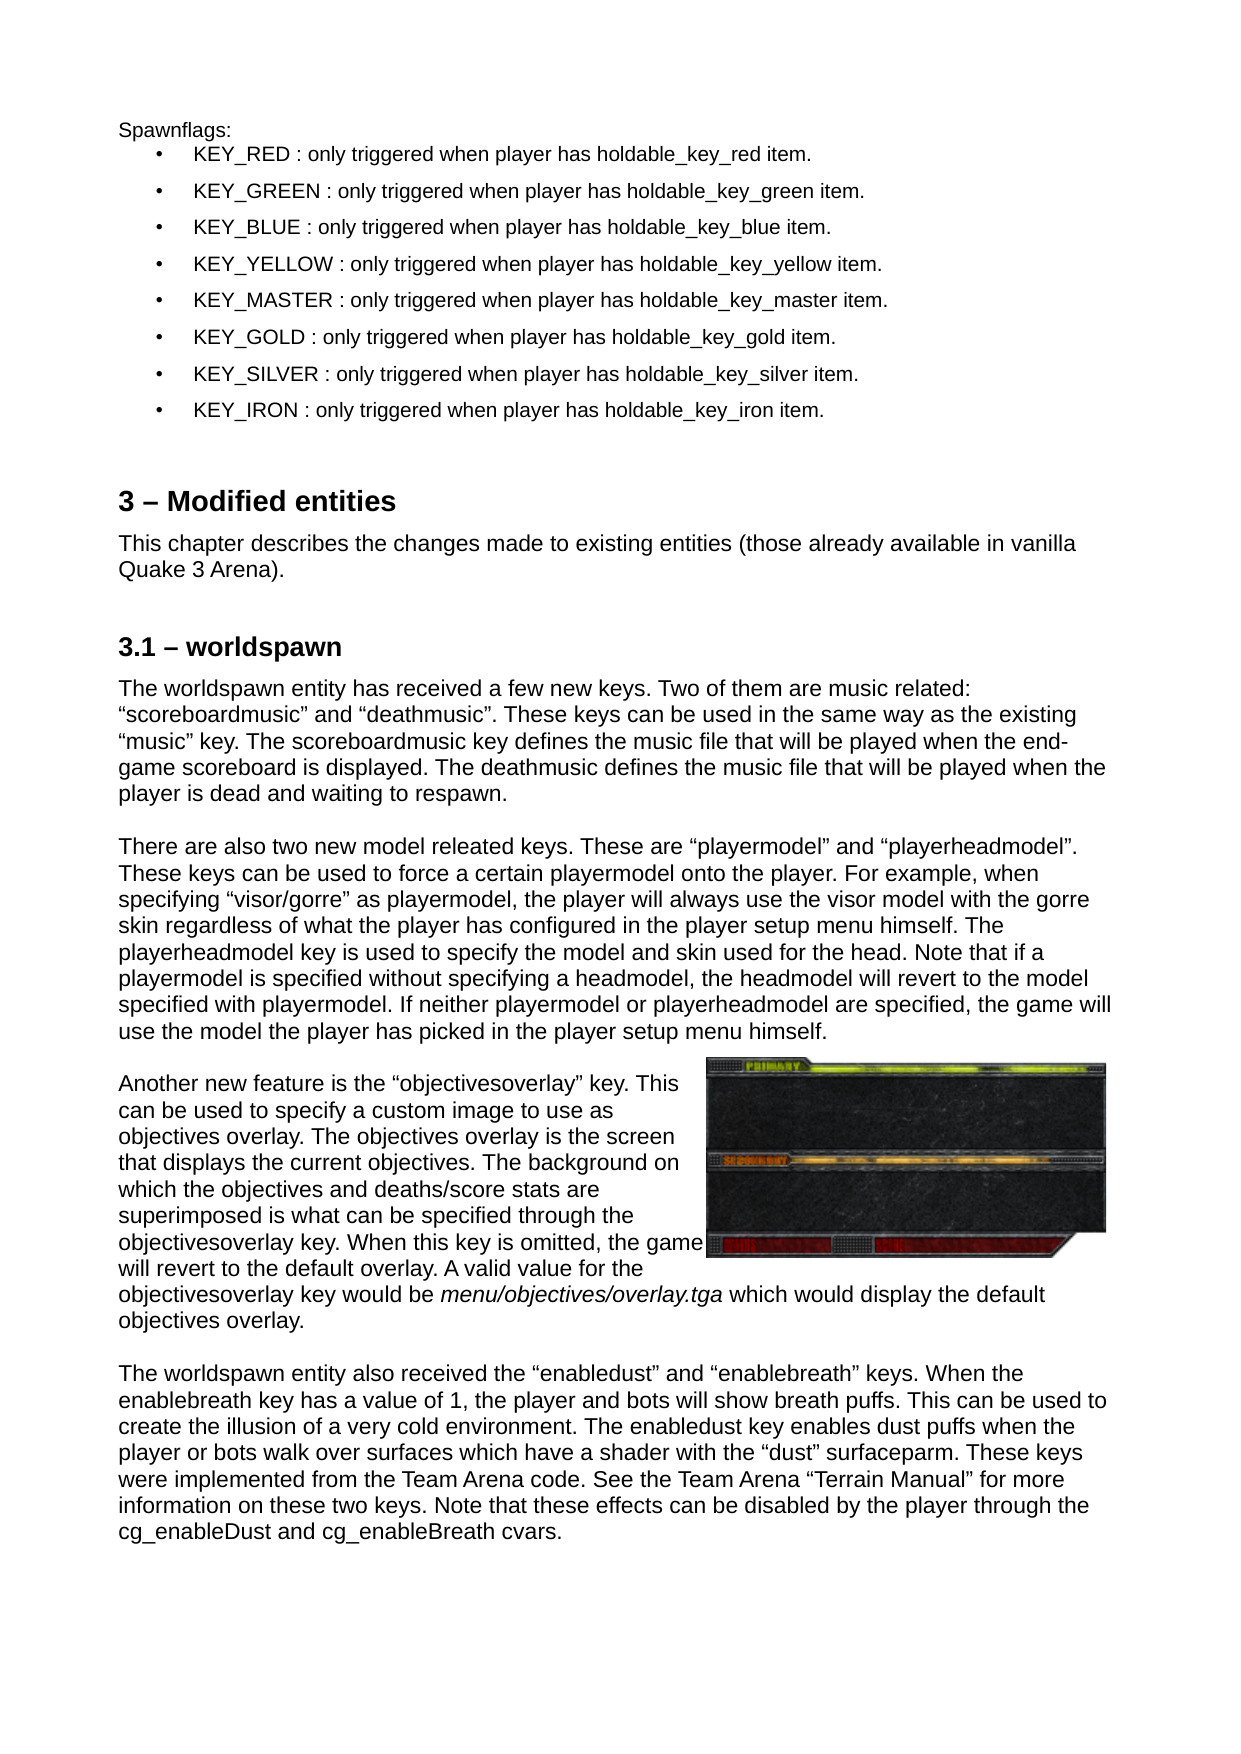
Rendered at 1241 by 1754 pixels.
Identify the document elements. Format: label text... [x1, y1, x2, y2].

subtitle 3.1 – worldspawn [118, 631, 1122, 662]
text The worldspawn entity also received the “enabledust” and “enablebreath” keys. When the enablebreath key has a value of 1, the player and bots will show breath puffs. This can be used to create the illusion of a very cold environment. The enabledust key enables dust puffs when the player or bots walk over surfaces which have a shader with the “dust” surfaceparm. These keys were implemented from the Team Arena code. See the Team Arena “Terrain Manual” for more information on these two keys. Note that these effects can be disabled by the player through the cg_enableDust and cg_enableBreath cvars. [118, 1360, 1122, 1545]
text The worldspawn entity has received a few new keys. Two of them are music related: “scoreboardmusic” and “deathmusic”. These keys can be used in the same way as the existing “music” key. The scoreboardmusic key defines the music file that will be played when the end-game scoreboard is displayed. The deathmusic defines the music file that will be played when the player is dead and waiting to respawn. [118, 675, 1122, 807]
list KEY_SILVER : only triggered when player has holdable_key_silver item. [156, 361, 1122, 386]
list KEY_GREEN : only triggered when player has holdable_key_green item. [156, 179, 1122, 203]
list KEY_GOLD : only triggered when player has holdable_key_gold item. [156, 325, 1122, 349]
list KEY_YELLOW : only triggered when player has holdable_key_yellow item. [156, 252, 1122, 276]
text There are also two new model releated keys. These are “playermodel” and “playerheadmodel”. These keys can be used to force a certain playermodel onto the player. For example, when specifying “visor/gorre” as playermodel, the player will always use the visor model with the gorre skin regardless of what the player has configured in the player setup menu himself. The playerheadmodel key is used to specify the model and skin used for the head. Note that if a playermodel is specified without specifying a headmodel, the headmodel will revert to the model specified with playermodel. If neither playermodel or playerheadmodel are specified, the game will use the model the player has picked in the player setup menu himself. [118, 833, 1122, 1044]
subtitle 3 – Modified entities [118, 483, 1122, 517]
list KEY_BLUE : only triggered when player has holdable_key_blue item. [156, 215, 1122, 239]
text Spawnflags: [118, 118, 1122, 142]
list KEY_MASTER : only triggered when player has holdable_key_master item. [156, 288, 1122, 312]
text Another new feature is the “objectivesoverlay” key. This can be used to specify a custom image to use as objectives overlay. The objectives overlay is the screen that displays the current objectives. The background on which the objectives and deaths/score stats are superimposed is what can be specified through the objectivesoverlay key. When this key is omitted, the game will revert to the default overlay. A valid value for the objectivesoverlay key would be menu/objectives/overlay.tga which would display the default objectives overlay. [118, 1070, 1122, 1334]
list KEY_IRON : only triggered when player has holdable_key_iron item. [156, 398, 1122, 422]
picture [706, 1057, 1107, 1258]
list KEY_RED : only triggered when player has holdable_key_red item. [156, 142, 1122, 166]
text This chapter describes the changes made to existing entities (those already available in vanilla Quake 3 Arena). [118, 529, 1122, 582]
